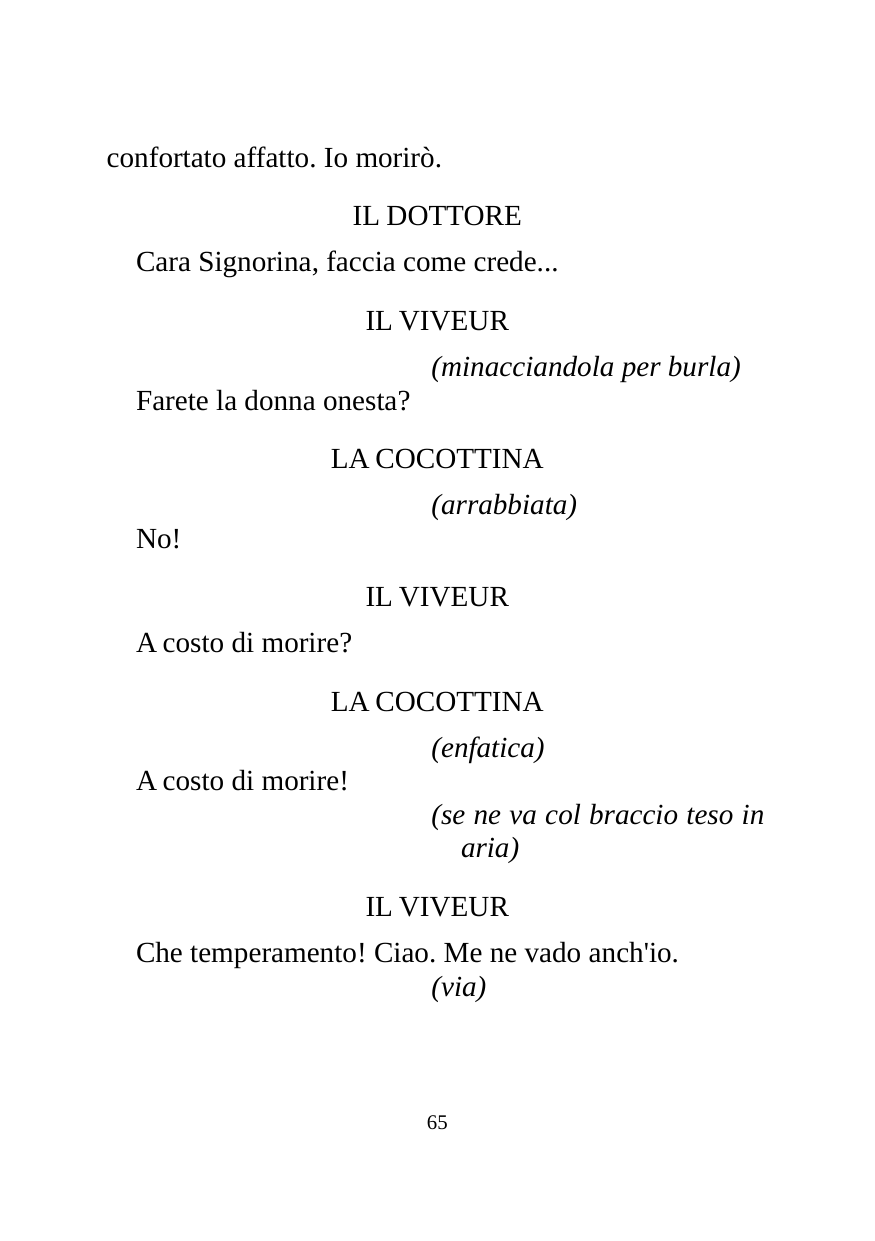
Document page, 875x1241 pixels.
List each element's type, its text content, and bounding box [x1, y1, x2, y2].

text IL VIVEUR [106, 889, 768, 923]
text No! [106, 521, 768, 554]
text IL VIVEUR [106, 579, 768, 613]
text (via) [431, 969, 768, 1002]
text Cara Signorina, faccia come crede... [106, 244, 768, 278]
text (enfatica) [431, 730, 768, 763]
text (se ne va col braccio teso in aria) [431, 797, 768, 864]
text (arrabbiata) [431, 487, 768, 521]
text A costo di morire! [106, 763, 768, 797]
text IL DOTTORE [106, 198, 768, 232]
text A costo di morire? [106, 625, 768, 659]
text Farete la donna onesta? [106, 383, 768, 416]
text LA COCOTTINA [106, 684, 768, 717]
text IL VIVEUR [106, 303, 768, 337]
text (minacciandola per burla) [431, 349, 768, 383]
text LA COCOTTINA [106, 441, 768, 475]
text Che temperamento! Ciao. Me ne vado anch'io. [106, 935, 768, 969]
text confortato affatto. Io morirò. [106, 140, 768, 173]
